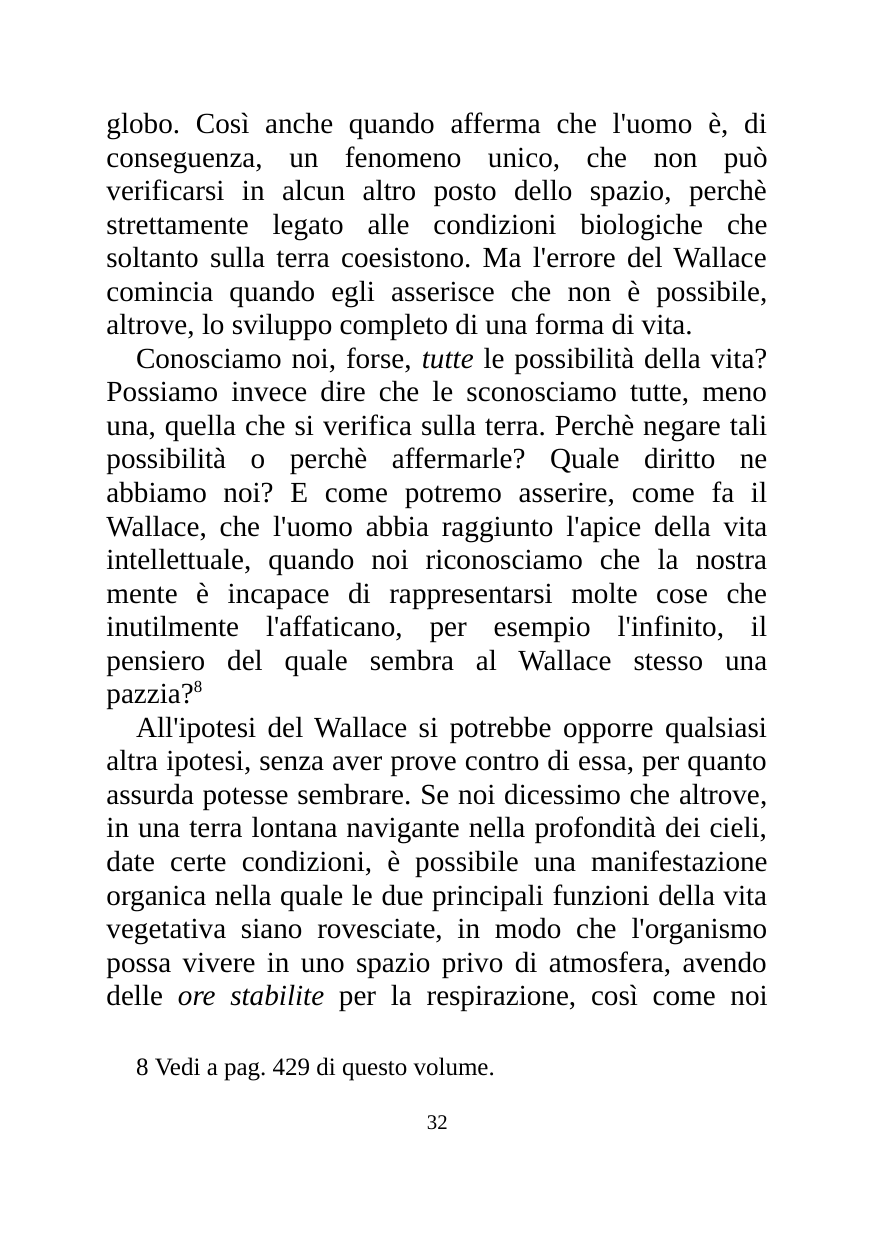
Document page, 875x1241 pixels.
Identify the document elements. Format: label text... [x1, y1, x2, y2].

text Conosciamo noi, forse, tutte le possibilità della vita? Possiamo invece dire che le sconosciamo tutte, meno una, quella che si verifica sulla terra. Perchè negare tali possibilità o perchè affermarle? Quale diritto ne abbiamo noi? E come potremo asserire, come fa il Wallace, che l'uomo abbia raggiunto l'apice della vita intellettuale, quando noi riconosciamo che la nostra mente è incapace di rappresentarsi molte cose che inutilmente l'affaticano, per esempio l'infinito, il pensiero del quale sembra al Wallace stesso una pazzia? [106, 341, 768, 710]
text globo. Così anche quando afferma che l'uomo è, di conseguenza, un fenomeno unico, che non può verificarsi in alcun altro posto dello spazio, perchè strettamente legato alle condizioni biologiche che soltanto sulla terra coesistono. Ma l'errore del Wallace comincia quando egli asserisce che non è possibile, altrove, lo sviluppo completo di una forma di vita. [106, 106, 768, 341]
text Vedi a pag. 429 di questo volume. [106, 1052, 768, 1080]
text All'ipotesi del Wallace si potrebbe opporre qualsiasi altra ipotesi, senza aver prove contro di essa, per quanto assurda potesse sembrare. Se noi dicessimo che altrove, in una terra lontana navigante nella profondità dei cieli, date certe condizioni, è possibile una manifestazione organica nella quale le due principali funzioni della vita vegetativa siano rovesciate, in modo che l'organismo possa vivere in uno spazio privo di atmosfera, avendo delle ore stabilite per la respirazione, così come noi [106, 710, 768, 1012]
